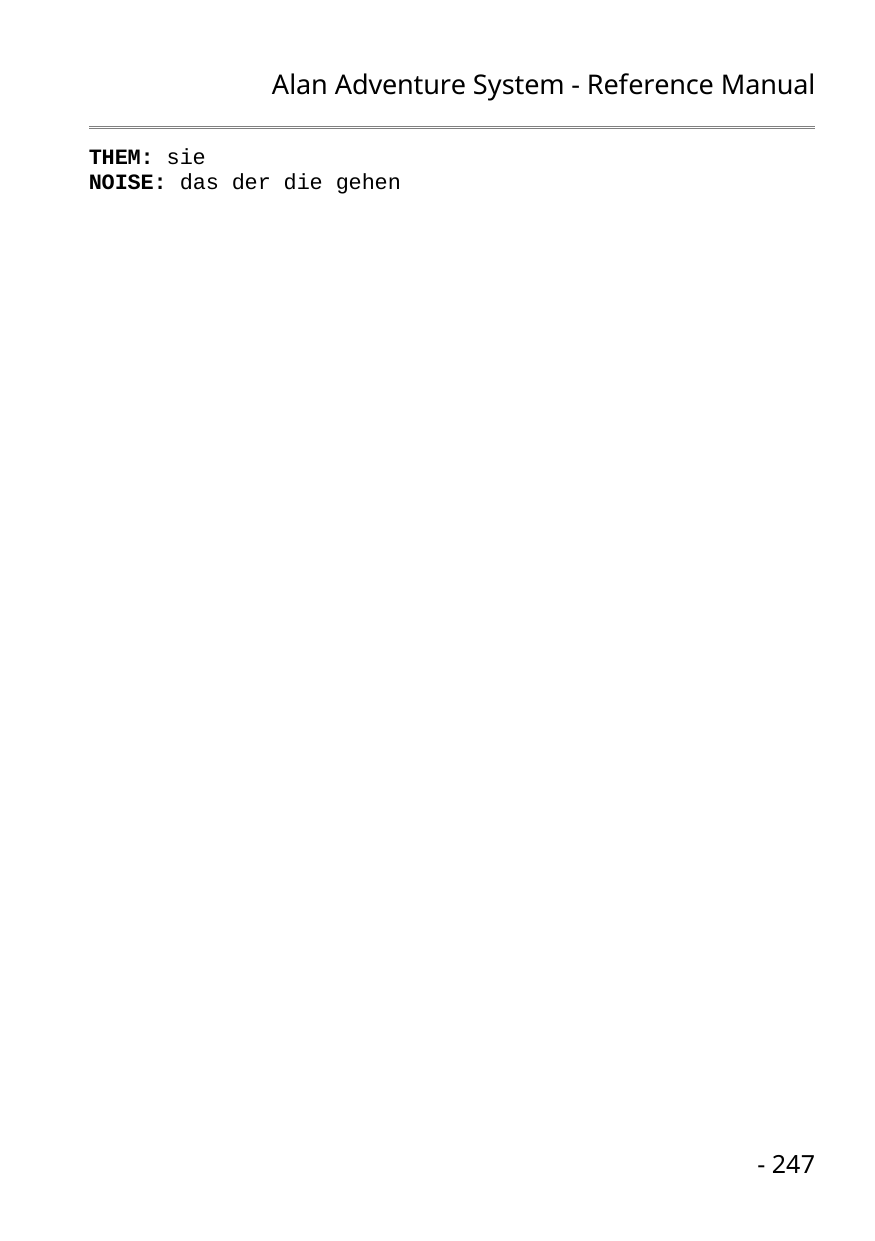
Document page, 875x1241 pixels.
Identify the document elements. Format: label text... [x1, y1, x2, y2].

text THEM: sie NOISE: das der die gehen [88, 146, 815, 196]
